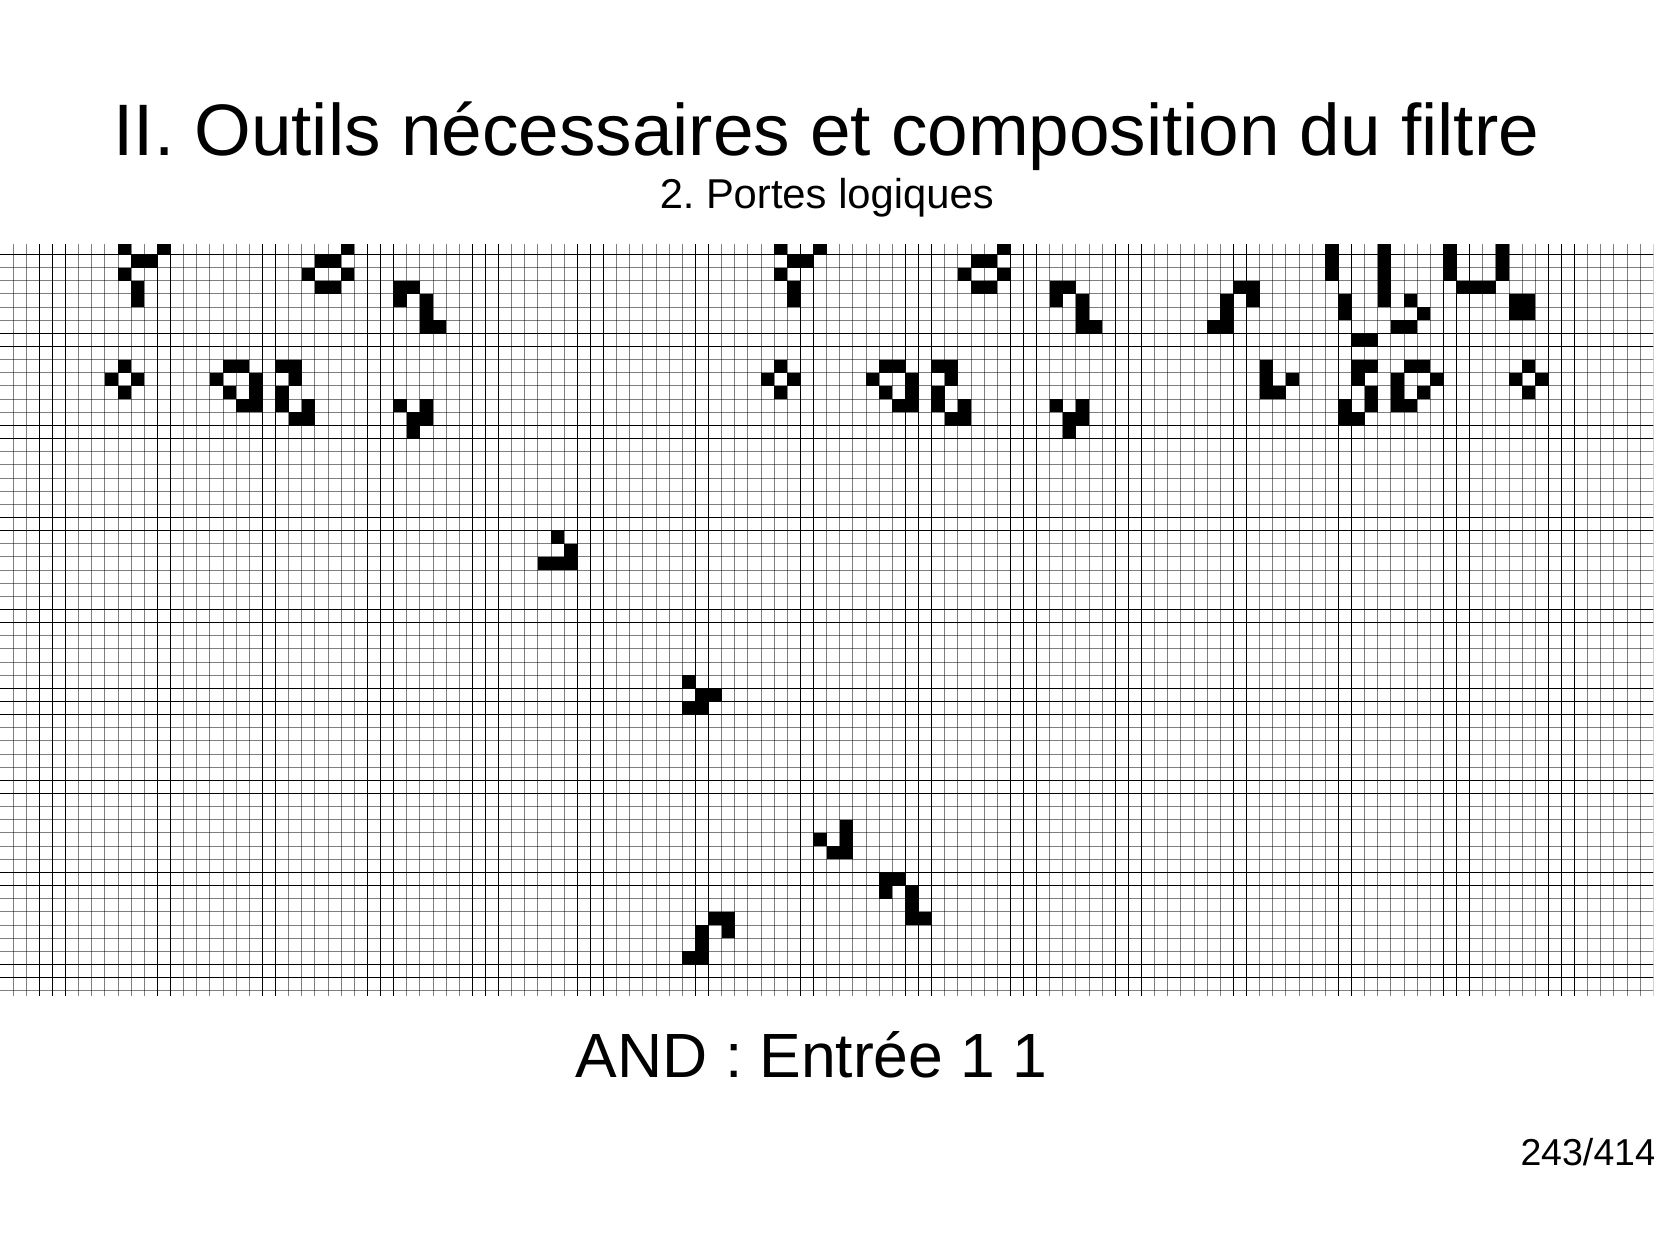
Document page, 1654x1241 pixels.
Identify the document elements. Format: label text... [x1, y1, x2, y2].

title II. Outils nécessaires et composition du filtre 2. Portes logiques [82, 49, 1571, 257]
text_box AND : Entrée 1 1 [561, 1013, 1063, 1099]
text_box <number>/414 [1505, 1124, 1654, 1182]
picture [0, 244, 1654, 996]
